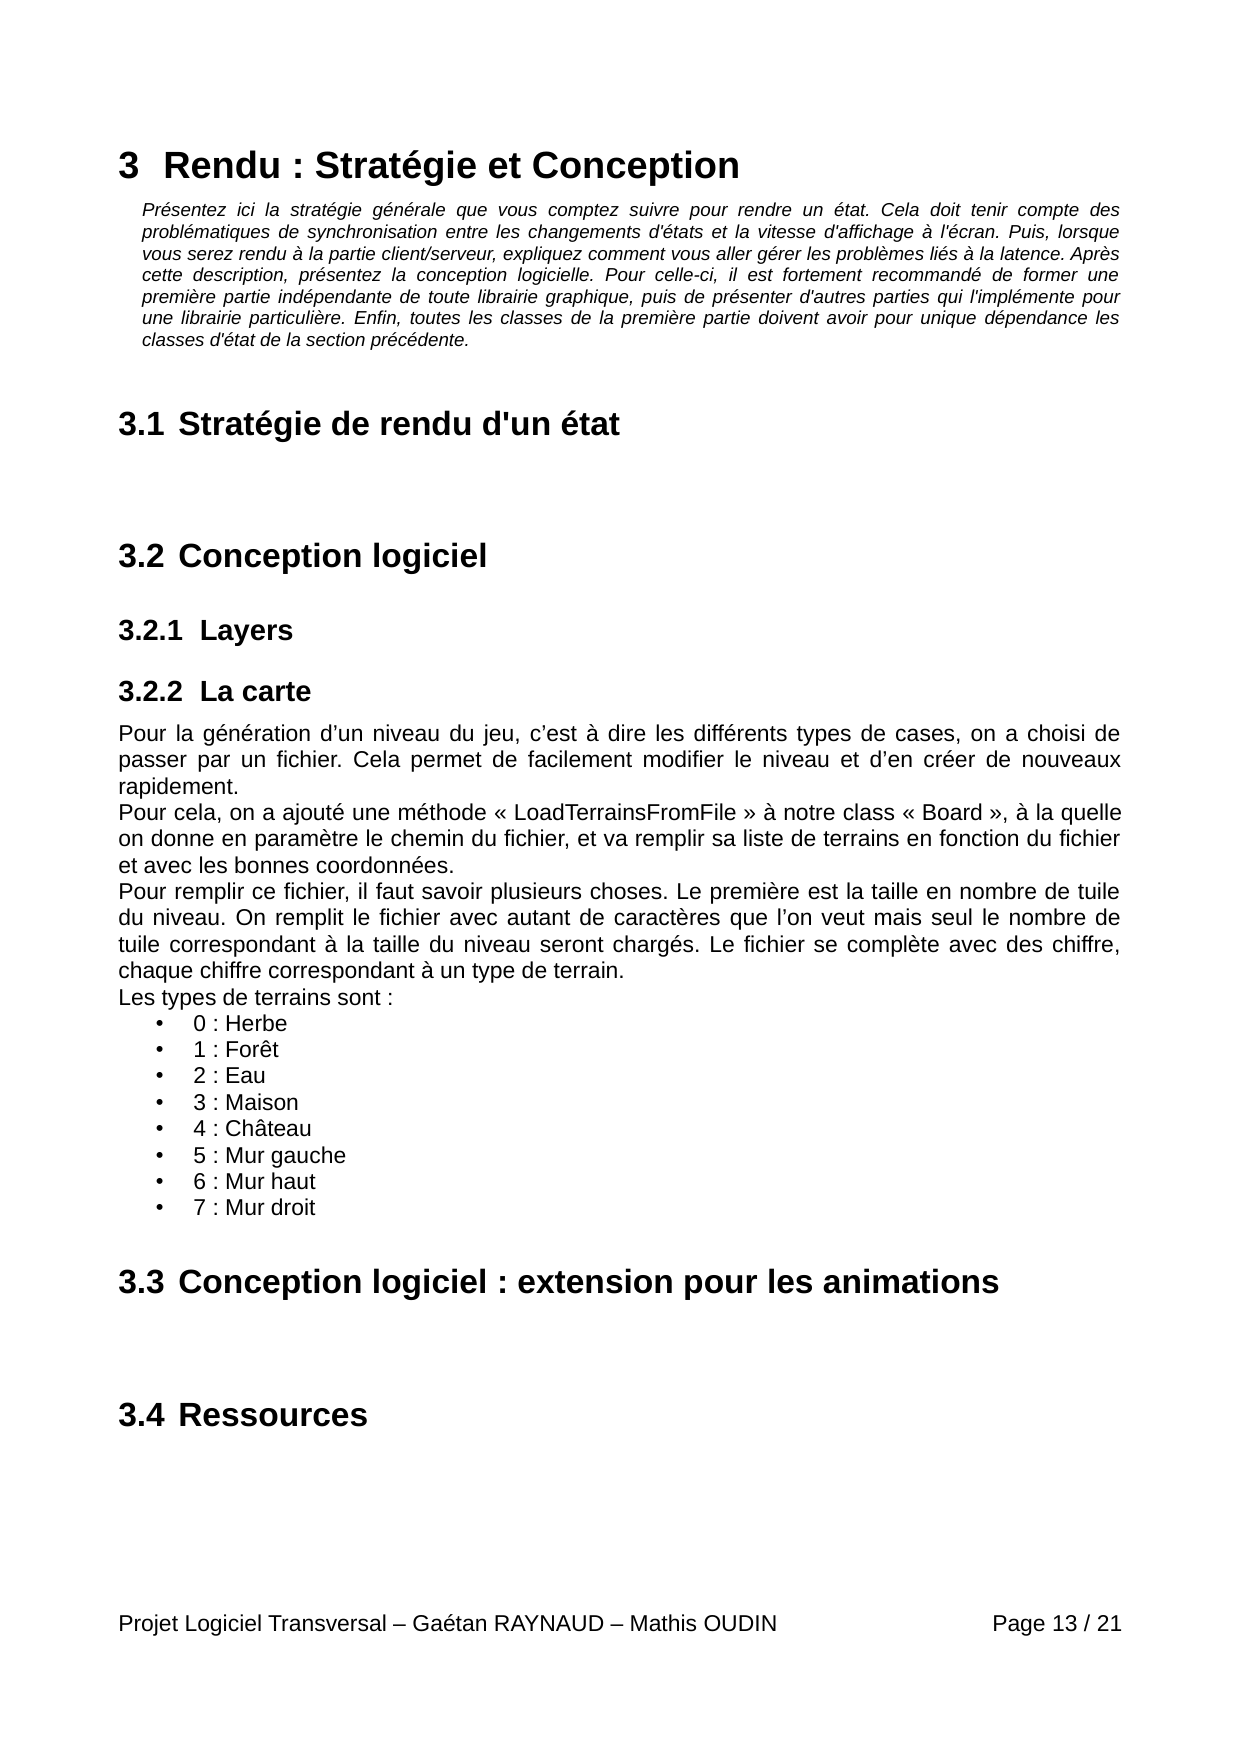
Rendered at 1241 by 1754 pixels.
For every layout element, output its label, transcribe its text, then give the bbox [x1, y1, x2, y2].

subtitle Layers [118, 613, 1122, 647]
subtitle La carte [118, 674, 1122, 707]
list 3 : Maison [156, 1089, 1122, 1115]
text Pour la génération d’un niveau du jeu, c’est à dire les différents types de cases, on a choisi de passer par un fichier. Cela permet de facilement modifier le niveau et d’en créer de nouveaux rapidement. [118, 720, 1122, 799]
list 5 : Mur gauche [156, 1142, 1122, 1168]
text Les types de terrains sont : [118, 983, 1122, 1010]
text Pour remplir ce fichier, il faut savoir plusieurs choses. Le première est la taille en nombre de tuile du niveau. On remplit le fichier avec autant de caractères que l’on veut mais seul le nombre de tuile correspondant à la taille du niveau seront chargés. Le fichier se complète avec des chiffre, chaque chiffre correspondant à un type de terrain. [118, 878, 1122, 983]
list 2 : Eau [156, 1062, 1122, 1089]
text Présentez ici la stratégie générale que vous comptez suivre pour rendre un état. Cela doit tenir compte des problématiques de synchronisation entre les changements d'états et la vitesse d'affichage à l'écran. Puis, lorsque vous serez rendu à la partie client/serveur, expliquez comment vous aller gérer les problèmes liés à la latence. Après cette description, présentez la conception logicielle. Pour celle-ci, il est fortement recommandé de former une première partie indépendante de toute librairie graphique, puis de présenter d'autres parties qui l'implémente pour une librairie particulière. Enfin, toutes les classes de la première partie doivent avoir pour unique dépendance les classes d'état de la section précédente. [142, 199, 1122, 350]
list 7 : Mur droit [156, 1194, 1122, 1221]
text Pour cela, on a ajouté une méthode « LoadTerrainsFromFile » à notre class « Board », à la quelle on donne en paramètre le chemin du fichier, et va remplir sa liste de terrains en fonction du fichier et avec les bonnes coordonnées. [118, 799, 1122, 878]
subtitle Ressources [118, 1394, 1122, 1433]
subtitle Conception logiciel [118, 536, 1122, 575]
list 6 : Mur haut [156, 1168, 1122, 1194]
list 0 : Herbe [156, 1010, 1122, 1036]
subtitle Rendu : Stratégie et Conception [118, 143, 1122, 187]
list 1 : Forêt [156, 1036, 1122, 1062]
subtitle Stratégie de rendu d'un état [118, 404, 1122, 443]
subtitle Conception logiciel : extension pour les animations [118, 1262, 1122, 1301]
list 4 : Château [156, 1115, 1122, 1142]
